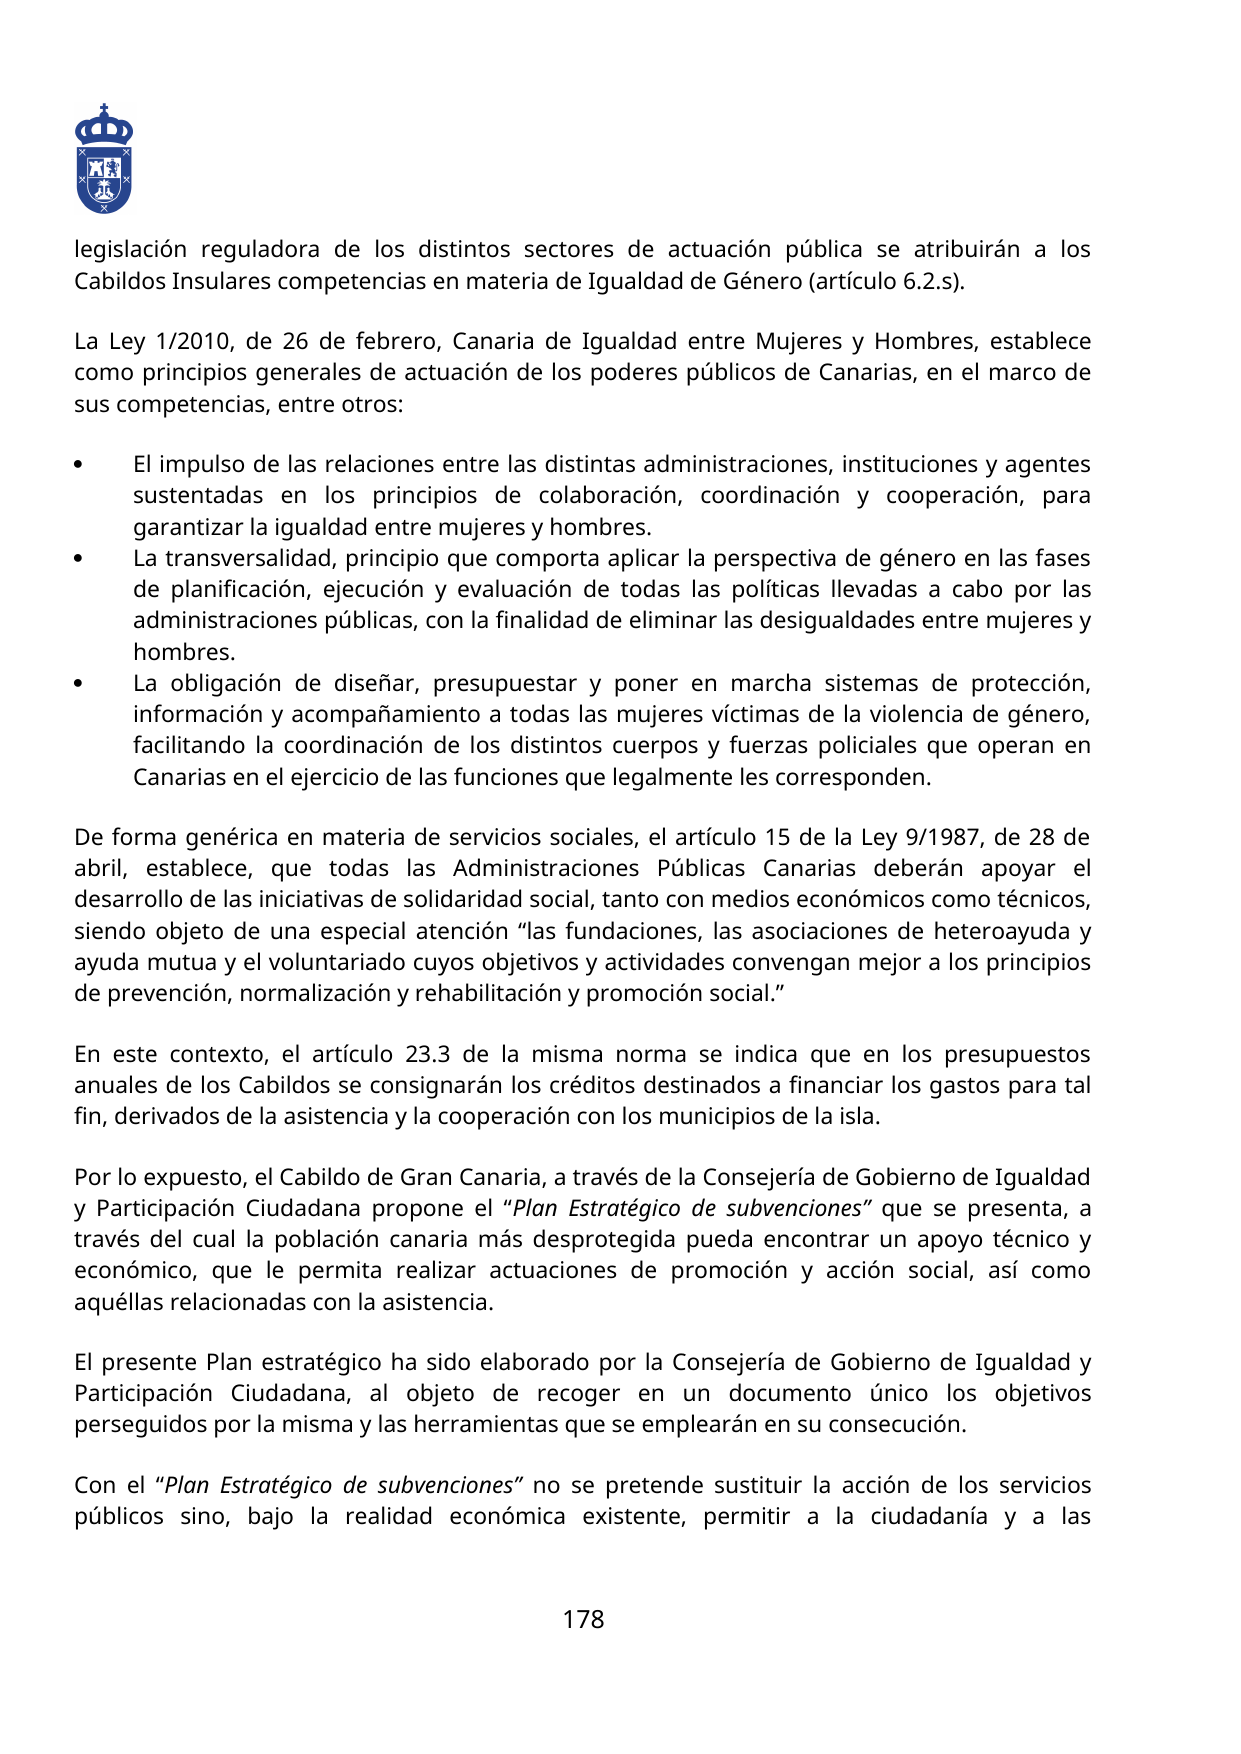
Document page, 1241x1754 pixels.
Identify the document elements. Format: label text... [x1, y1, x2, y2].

text El presente Plan estratégico ha sido elaborado por la Consejería de Gobierno de Igualdad y Participación Ciudadana, al objeto de recoger en un documento único los objetivos perseguidos por la misma y las herramientas que se emplearán en su consecución. [74, 1346, 1092, 1439]
text En este contexto, el artículo 23.3 de la misma norma se indica que en los presupuestos anuales de los Cabildos se consignarán los créditos destinados a financiar los gastos para tal fin, derivados de la asistencia y la cooperación con los municipios de la isla. [74, 1037, 1092, 1131]
list La transversalidad, principio que comporta aplicar la perspectiva de género en las fases de planificación, ejecución y evaluación de todas las políticas llevadas a cabo por las administraciones públicas, con la finalidad de eliminar las desigualdades entre mujeres y hombres. [74, 542, 1092, 667]
text legislación reguladora de los distintos sectores de actuación pública se atribuirán a los Cabildos Insulares competencias en materia de Igualdad de Género (artículo 6.2.s). [74, 233, 1092, 296]
list La obligación de diseñar, presupuestar y poner en marcha sistemas de protección, información y acompañamiento a todas las mujeres víctimas de la violencia de género, facilitando la coordinación de los distintos cuerpos y fuerzas policiales que operan en Canarias en el ejercicio de las funciones que legalmente les corresponden. [74, 667, 1092, 792]
text La Ley 1/2010, de 26 de febrero, Canaria de Igualdad entre Mujeres y Hombres, establece como principios generales de actuación de los poderes públicos de Canarias, en el marco de sus competencias, entre otros: [74, 325, 1092, 419]
picture [73, 102, 137, 215]
text Con el “Plan Estratégico de subvenciones” no se pretende sustituir la acción de los servicios públicos sino, bajo la realidad económica existente, permitir a la ciudadanía y a las [74, 1469, 1092, 1531]
list El impulso de las relaciones entre las distintas administraciones, instituciones y agentes sustentadas en los principios de colaboración, coordinación y cooperación, para garantizar la igualdad entre mujeres y hombres. [74, 448, 1092, 542]
text Por lo expuesto, el Cabildo de Gran Canaria, a través de la Consejería de Gobierno de Igualdad y Participación Ciudadana propone el “Plan Estratégico de subvenciones” que se presenta, a través del cual la población canaria más desprotegida pueda encontrar un apoyo técnico y económico, que le permita realizar actuaciones de promoción y acción social, así como aquéllas relacionadas con la asistencia. [74, 1160, 1092, 1317]
text De forma genérica en materia de servicios sociales, el artículo 15 de la Ley 9/1987, de 28 de abril, establece, que todas las Administraciones Públicas Canarias deberán apoyar el desarrollo de las iniciativas de solidaridad social, tanto con medios económicos como técnicos, siendo objeto de una especial atención “las fundaciones, las asociaciones de heteroayuda y ayuda mutua y el voluntariado cuyos objetivos y actividades convengan mejor a los principios de prevención, normalización y rehabilitación y promoción social.” [74, 821, 1092, 1008]
